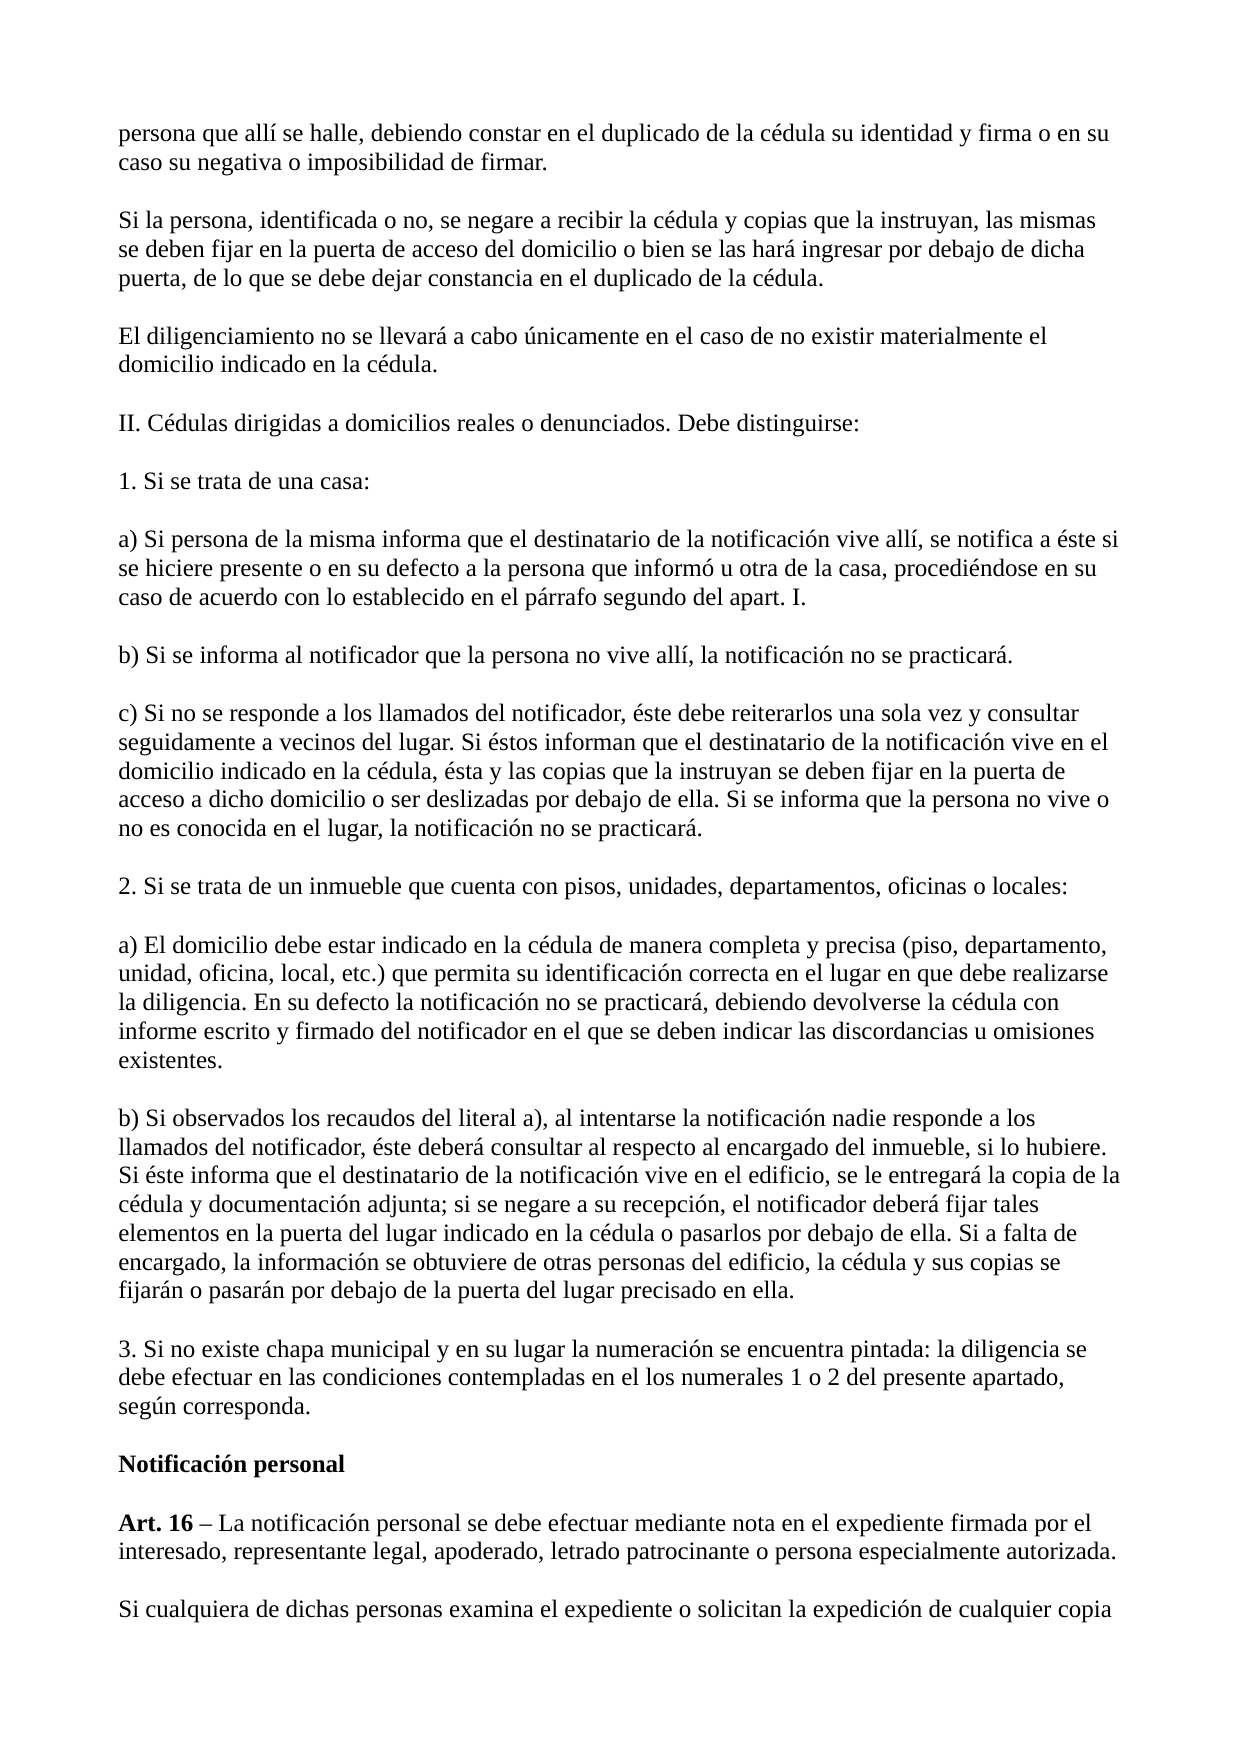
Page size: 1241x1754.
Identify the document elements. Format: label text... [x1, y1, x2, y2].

table_header persona que allí se halle, debiendo constar en el duplicado de la cédula su identidad y firma o en su caso su negativa o imposibilidad de firmar. Si la persona, identificada o no, se negare a recibir la cédula y copias que la instruyan, las mismas se deben fijar en la puerta de acceso del domicilio o bien se las hará ingresar por debajo de dicha puerta, de lo que se debe dejar constancia en el duplicado de la cédula. El diligenciamiento no se llevará a cabo únicamente en el caso de no existir materialmente el domicilio indicado en la cédula. II. Cédulas dirigidas a domicilios reales o denunciados. Debe distinguirse: 1. Si se trata de una casa: a) Si persona de la misma informa que el destinatario de la notificación vive allí, se notifica a éste si se hiciere presente o en su defecto a la persona que informó u otra de la casa, procediéndose en su caso de acuerdo con lo establecido en el párrafo segundo del apart. I. b) Si se informa al notificador que la persona no vive allí, la notificación no se practicará. c) Si no se responde a los llamados del notificador, éste debe reiterarlos una sola vez y consultar seguidamente a vecinos del lugar. Si éstos informan que el destinatario de la notificación vive en el domicilio indicado en la cédula, ésta y las copias que la instruyan se deben fijar en la puerta de acceso a dicho domicilio o ser deslizadas por debajo de ella. Si se informa que la persona no vive o no es conocida en el lugar, la notificación no se practicará. 2. Si se trata de un inmueble que cuenta con pisos, unidades, departamentos, oficinas o locales: a) El domicilio debe estar indicado en la cédula de manera completa y precisa (piso, departamento, unidad, oficina, local, etc.) que permita su identificación correcta en el lugar en que debe realizarse la diligencia. En su defecto la notificación no se practicará, debiendo devolverse la cédula con informe escrito y firmado del notificador en el que se deben indicar las discordancias u omisiones existentes. b) Si observados los recaudos del literal a), al intentarse la notificación nadie responde a los llamados del notificador, éste deberá consultar al respecto al encargado del inmueble, si lo hubiere. Si éste informa que el destinatario de la notificación vive en el edificio, se le entregará la copia de la cédula y documentación adjunta; si se negare a su recepción, el notificador deberá fijar tales elementos en la puerta del lugar indicado en la cédula o pasarlos por debajo de ella. Si a falta de encargado, la información se obtuviere de otras personas del edificio, la cédula y sus copias se fijarán o pasarán por debajo de la puerta del lugar precisado en ella. 3. Si no existe chapa municipal y en su lugar la numeración se encuentra pintada: la diligencia se debe efectuar en las condiciones contempladas en el los numerales 1 o 2 del presente apartado, según corresponda. Notificación personal Art. 16 – La notificación personal se debe efectuar mediante nota en el expediente firmada por el interesado, representante legal, apoderado, letrado patrocinante o persona especialmente autorizada. Si cualquiera de dichas personas examina el expediente o solicitan la expedición de cualquier copia [118, 118, 1122, 1623]
